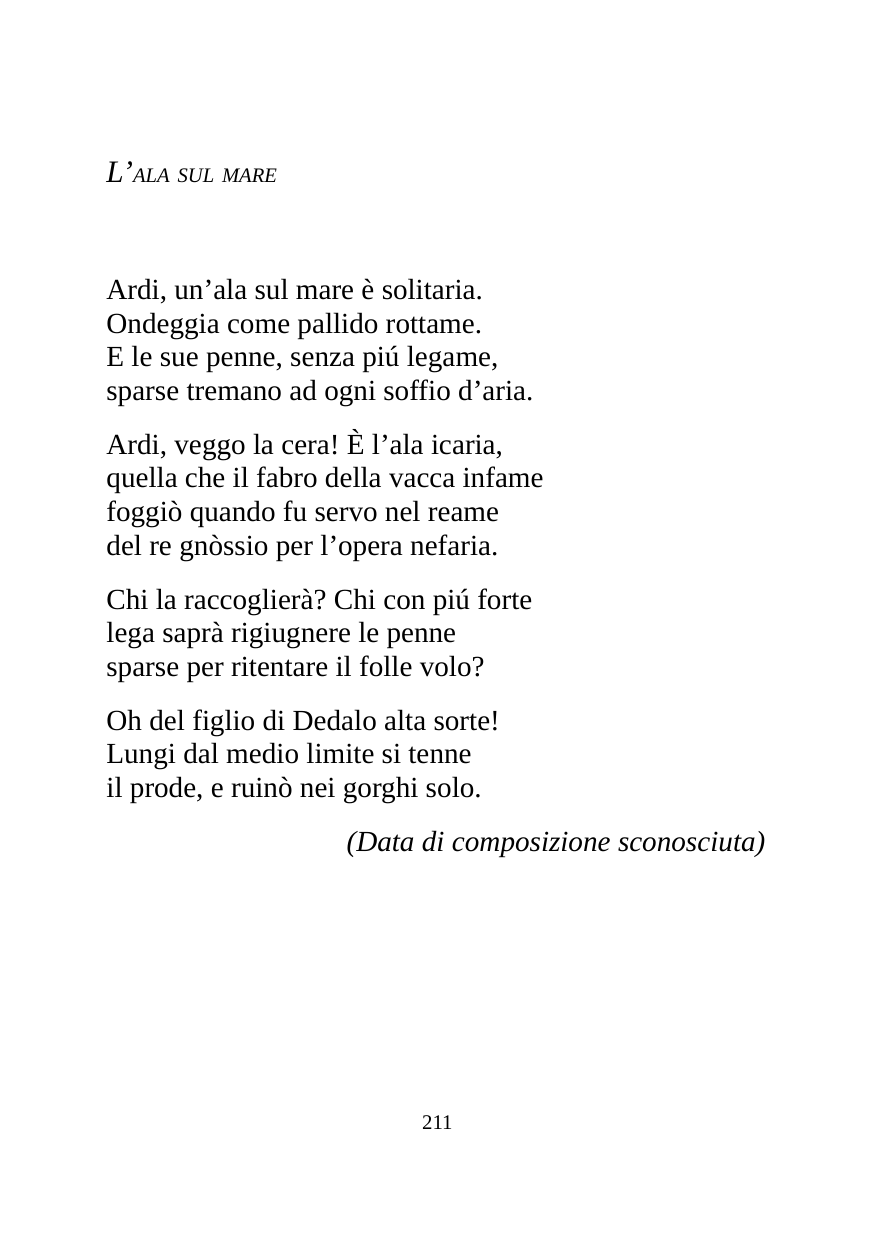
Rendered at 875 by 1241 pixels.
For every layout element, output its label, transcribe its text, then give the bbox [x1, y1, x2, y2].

text quella che il fabro della vacca infame [106, 461, 768, 494]
text Chi la raccoglierà? Chi con piú forte [106, 582, 768, 615]
text (Data di composizione sconosciuta) [106, 824, 768, 858]
text lega saprà rigiugnere le penne [106, 615, 768, 649]
text Ardi, veggo la cera! È l’ala icaria, [106, 427, 768, 461]
text sparse tremano ad ogni soffio d’aria. [106, 373, 768, 406]
text Lungi dal medio limite si tenne [106, 737, 768, 770]
text sparse per ritentare il folle volo? [106, 649, 768, 682]
text il prode, e ruinò nei gorghi solo. [106, 770, 768, 804]
text del re gnòssio per l’opera nefaria. [106, 528, 768, 561]
text Ardi, un’ala sul mare è solitaria. [106, 272, 768, 306]
text Ondeggia come pallido rottame. [106, 306, 768, 339]
text E le sue penne, senza piú legame, [106, 339, 768, 373]
subtitle L’ala sul mare [106, 153, 768, 189]
text foggiò quando fu servo nel reame [106, 494, 768, 528]
text Oh del figlio di Dedalo alta sorte! [106, 703, 768, 737]
